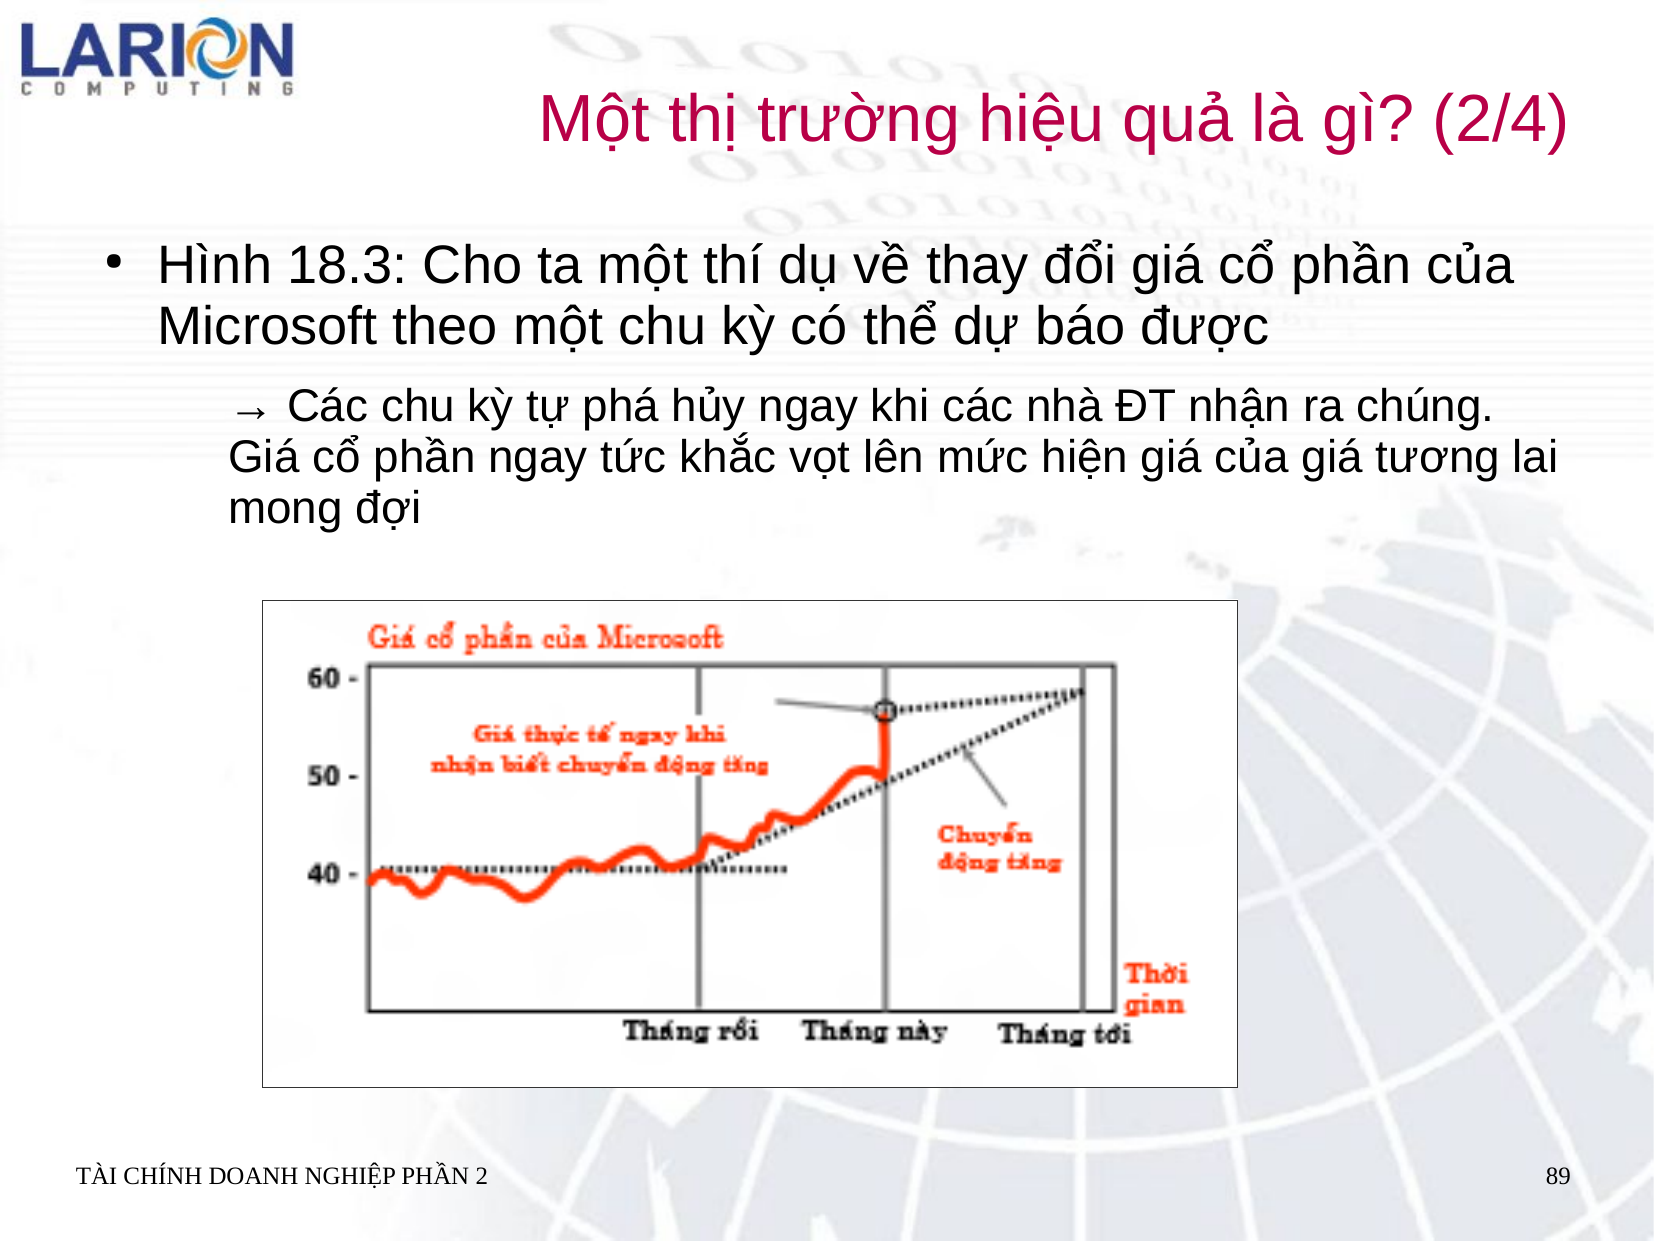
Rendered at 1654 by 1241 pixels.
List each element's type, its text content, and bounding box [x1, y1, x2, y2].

list Hình 18.3: Cho ta một thí dụ về thay đổi giá cổ phần của Microsoft theo một chu kỳ có thể dự báo được → Các chu kỳ tự phá hủy ngay khi các nhà ĐT nhận ra chúng. Giá cổ phần ngay tức khắc vọt lên mức hiện giá của giá tương lai mong đợi [86, 234, 1576, 1039]
picture [0, 0, 1654, 1241]
title Một thị trường hiệu quả là gì? (2/4) [300, 49, 1571, 188]
